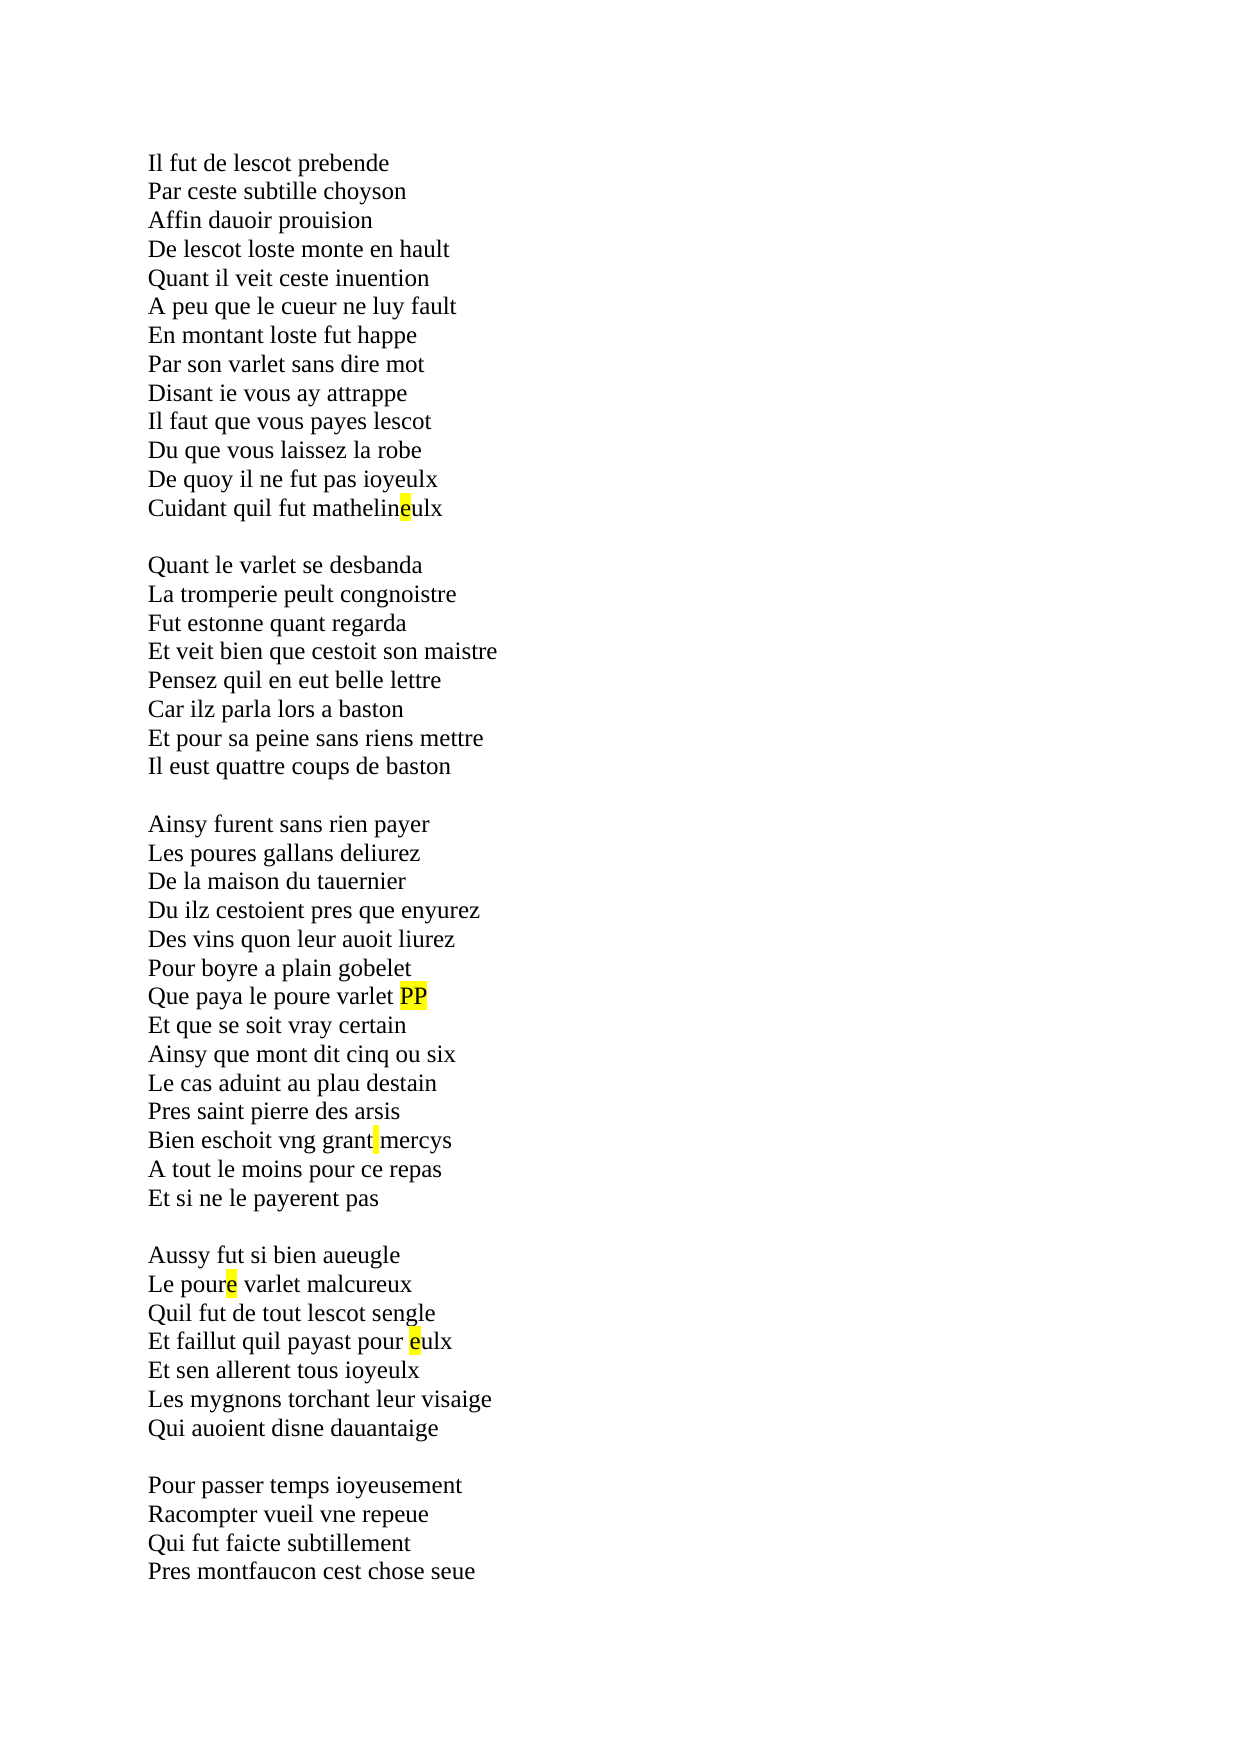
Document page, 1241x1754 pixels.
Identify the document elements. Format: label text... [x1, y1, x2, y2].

text Ainsy furent sans rien payer Les poures gallans deliurez De la maison du tauernier Du ilz cestoient pres que enyurez Des vins quon leur auoit liurez Pour boyre a plain gobelet Que paya le poure varlet PP Et que se soit vray certain Ainsy que mont dit cinq ou six Le cas aduint au plau destain Pres saint pierre des arsis Bien eschoit vng grant mercys A tout le moins pour ce repas Et si ne le payerent pas [148, 809, 1093, 1211]
text Il fut de lescot prebende Par ceste subtille choyson Affin dauoir prouision De lescot loste monte en hault Quant il veit ceste inuention A peu que le cueur ne luy fault En montant loste fut happe Par son varlet sans dire mot Disant ie vous ay attrappe Il faut que vous payes lescot Du que vous laissez la robe De quoy il ne fut pas ioyeulx Cuidant quil fut mathelineulx [148, 148, 1093, 521]
text Aussy fut si bien aueugle Le poure varlet malcureux Quil fut de tout lescot sengle Et faillut quil payast pour eulx Et sen allerent tous ioyeulx Les mygnons torchant leur visaige Qui auoient disne dauantaige [148, 1240, 1093, 1441]
text Quant le varlet se desbanda La tromperie peult congnoistre Fut estonne quant regarda Et veit bien que cestoit son maistre Pensez quil en eut belle lettre Car ilz parla lors a baston Et pour sa peine sans riens mettre Il eust quattre coups de baston [148, 550, 1093, 780]
text Pour passer temps ioyeusement Racompter vueil vne repeue Qui fut faicte subtillement Pres montfaucon cest chose seue [148, 1470, 1093, 1585]
